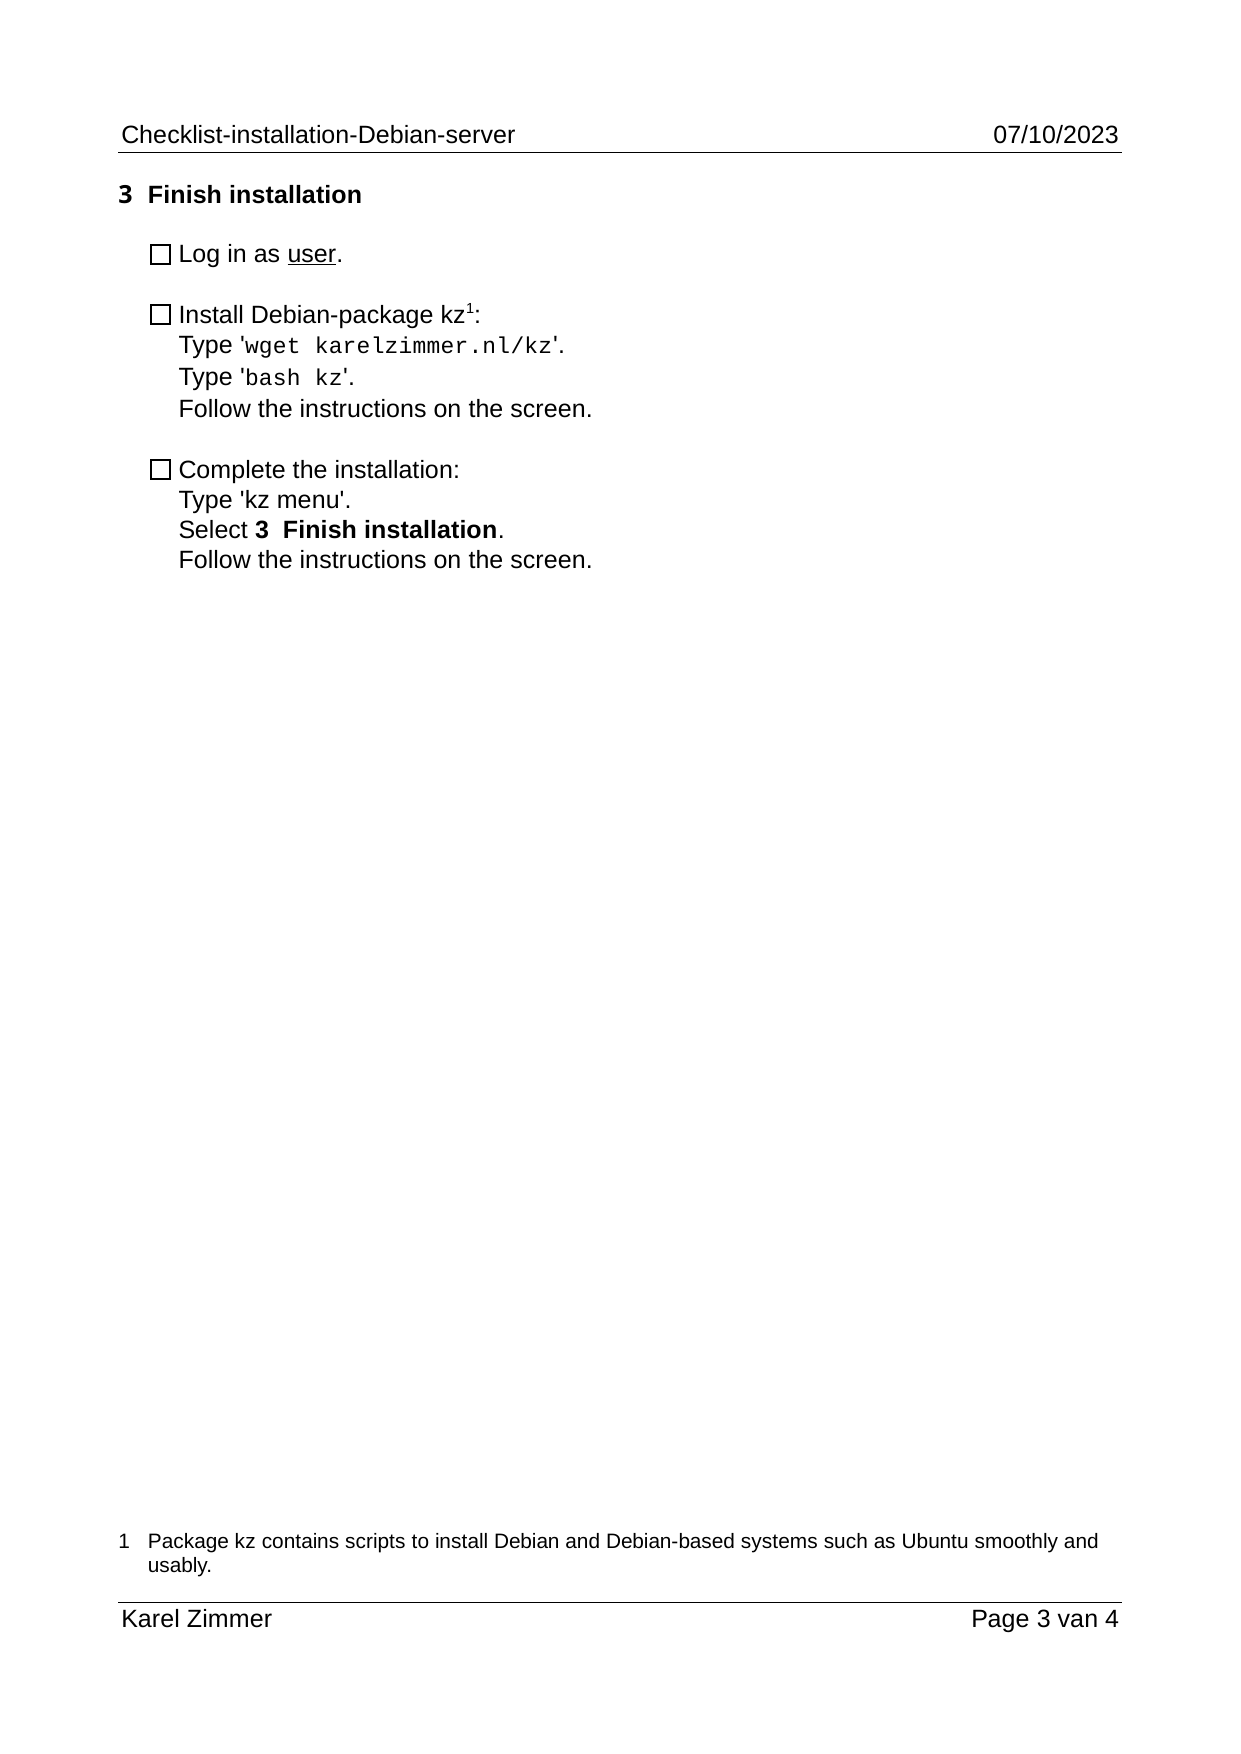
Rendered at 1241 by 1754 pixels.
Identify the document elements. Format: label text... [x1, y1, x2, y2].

table_cell Select 3 Finish installation. [177, 515, 1122, 545]
table_cell [142, 300, 177, 330]
table_header [118, 239, 142, 269]
table_cell [142, 394, 177, 424]
table_header Log in as USER. [177, 239, 1122, 269]
table_cell [118, 269, 142, 300]
table_cell Type 'kz menu'. [177, 485, 1122, 515]
table_cell [118, 485, 142, 515]
table_cell Follow the instructions on the screen. [177, 545, 1122, 576]
table_cell Type 'wget karelzimmer.nl/kz'. [177, 330, 1122, 362]
table_cell [118, 424, 142, 454]
table_cell [177, 269, 1122, 300]
table_cell [142, 424, 177, 454]
table_cell Complete the installation: [177, 454, 1122, 485]
table_cell [142, 545, 177, 576]
table_cell [142, 269, 177, 300]
table_cell Follow the instructions on the screen. [177, 394, 1122, 424]
table_cell [118, 330, 142, 362]
table_cell [118, 394, 142, 424]
list Finish installation [118, 177, 1122, 211]
table_cell [118, 362, 142, 394]
table_cell [142, 515, 177, 545]
table_cell [177, 424, 1122, 454]
table_cell [118, 300, 142, 330]
table_cell [118, 515, 142, 545]
table_cell Install Debian-package kz: [177, 300, 1122, 330]
table_cell [142, 330, 177, 362]
table_cell [142, 362, 177, 394]
table_cell Type 'bash kz'. [177, 362, 1122, 394]
table_cell [142, 454, 177, 485]
table_cell [118, 545, 142, 576]
table_cell [118, 454, 142, 485]
table_cell [142, 485, 177, 515]
table_header [142, 239, 177, 269]
